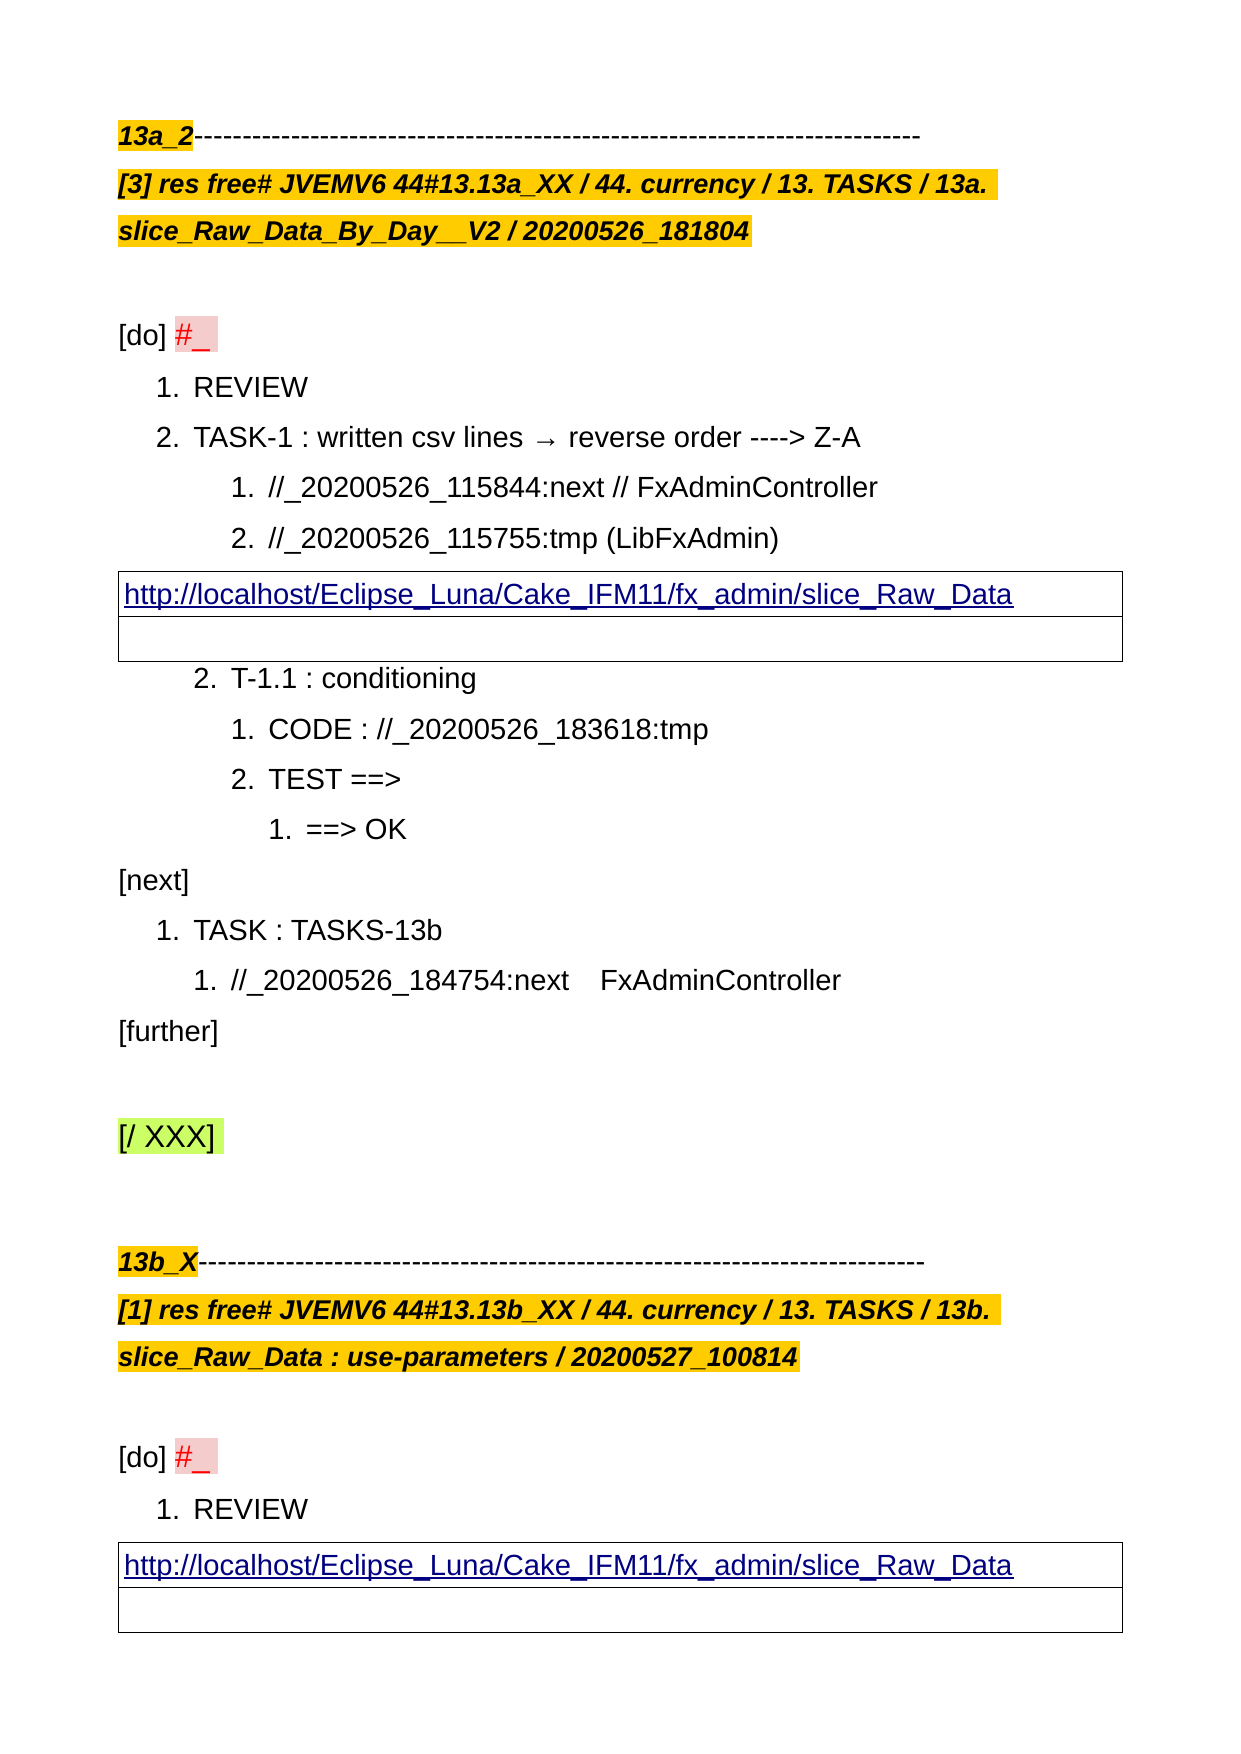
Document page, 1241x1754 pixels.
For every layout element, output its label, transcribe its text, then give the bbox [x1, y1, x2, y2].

table_header http://localhost/Eclipse_Luna/Cake_IFM11/fx_admin/slice_Raw_Data [119, 572, 1122, 616]
text [do] #_ [118, 1438, 1122, 1474]
list TASK : TASKS-13b [156, 913, 1122, 947]
list REVIEW [156, 370, 1122, 403]
list //_20200526_115844:next // FxAdminController [231, 471, 1122, 504]
text [3] res free# JVEMV6 44#13.13a_XX / 44. currency / 13. TASKS / 13a. slice_Raw_Data_By_Day__V2 / 20200526_181804 [118, 168, 1122, 247]
text [1] res free# JVEMV6 44#13.13b_XX / 44. currency / 13. TASKS / 13b. slice_Raw_Data : use-parameters / 20200527_100814 [118, 1294, 1122, 1372]
text 13a_2--------------------------------------------------------------------------- [118, 118, 1122, 152]
text [further] [118, 1014, 1122, 1047]
table_header http://localhost/Eclipse_Luna/Cake_IFM11/fx_admin/slice_Raw_Data [119, 1543, 1122, 1587]
list //_20200526_184754:next FxAdminController [193, 963, 1122, 997]
text [do] #_ [118, 316, 1122, 352]
list TASK-1 : written csv lines → reverse order ----> Z-A [156, 420, 1122, 454]
text [next] [118, 863, 1122, 896]
table_cell [119, 617, 1122, 661]
text 13b_X--------------------------------------------------------------------------- [118, 1243, 1122, 1277]
list TEST ==> [231, 762, 1122, 796]
list CODE : //_20200526_183618:tmp [231, 712, 1122, 745]
list T-1.1 : conditioning [193, 662, 1122, 695]
list ==> OK [268, 812, 1122, 846]
text [/ XXX] [118, 1064, 1122, 1154]
list //_20200526_115755:tmp (LibFxAdmin) [231, 521, 1122, 554]
list REVIEW [156, 1492, 1122, 1525]
table_cell [119, 1588, 1122, 1632]
